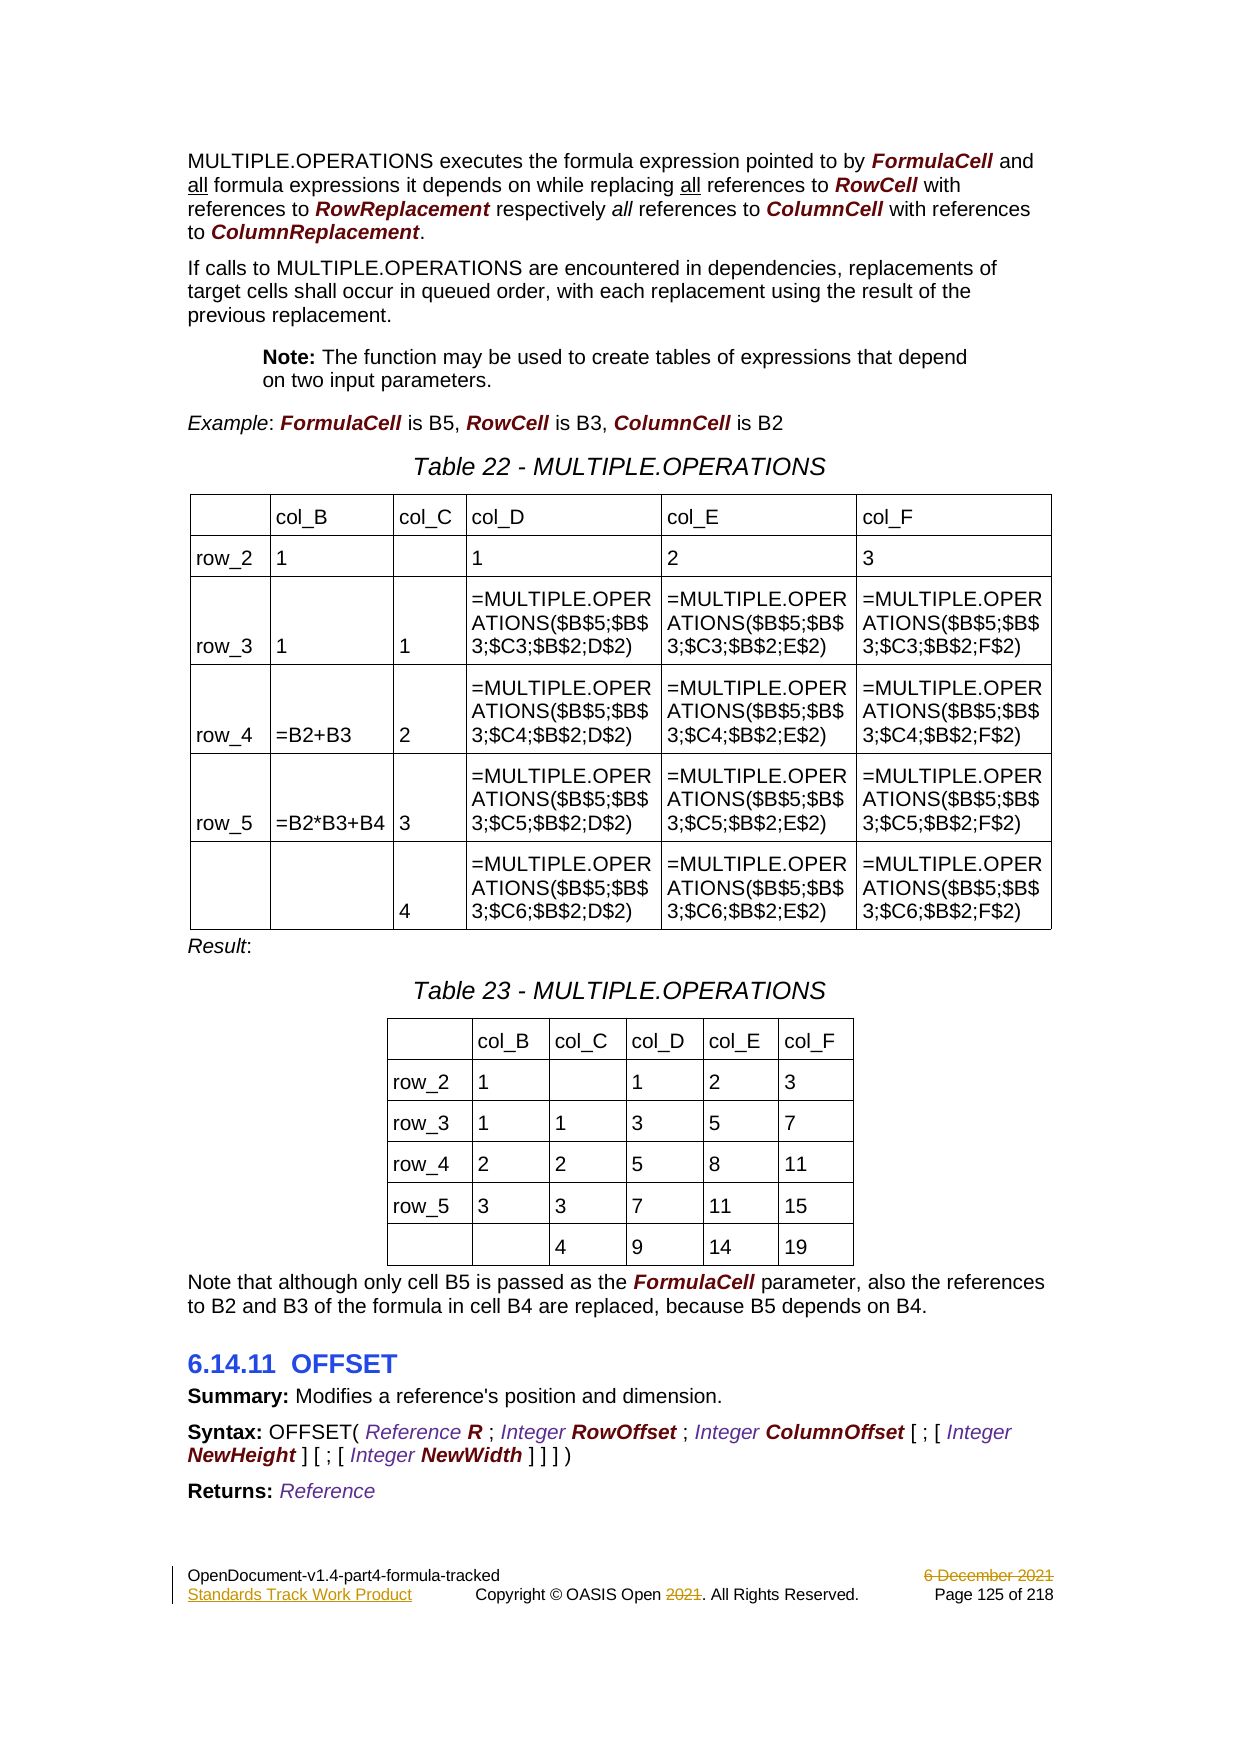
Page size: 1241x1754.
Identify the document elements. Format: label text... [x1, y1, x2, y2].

table_cell row_2 [191, 536, 270, 576]
table_cell =B2+B3 [271, 665, 393, 752]
table_cell =MULTIPLE.OPERATIONS($B$5;$B$3;$C3;$B$2;D$2) [467, 577, 661, 664]
table_cell [191, 842, 270, 929]
table_header col_E [704, 1019, 778, 1059]
table_cell =MULTIPLE.OPERATIONS($B$5;$B$3;$C5;$B$2;F$2) [857, 754, 1051, 841]
table_cell [550, 1060, 626, 1100]
table_cell 5 [704, 1101, 778, 1141]
table_cell 7 [627, 1183, 703, 1223]
table_cell 9 [627, 1224, 703, 1264]
table_header [191, 495, 270, 535]
table_cell 2 [550, 1142, 626, 1182]
table_cell 1 [271, 536, 393, 576]
text Note that although only cell B5 is passed as the FormulaCell parameter, also the references to B2 and B3 of the formula in cell B4 are replaced, because B5 depends on B4. [187, 1271, 1053, 1318]
table_header [388, 1019, 472, 1059]
table_cell 8 [704, 1142, 778, 1182]
table_cell 4 [550, 1224, 626, 1264]
table_cell [394, 536, 466, 576]
table_cell 1 [473, 1101, 549, 1141]
table_cell =MULTIPLE.OPERATIONS($B$5;$B$3;$C5;$B$2;E$2) [662, 754, 856, 841]
table_cell row_5 [388, 1183, 472, 1223]
table_cell 3 [627, 1101, 703, 1141]
table_header col_B [473, 1019, 549, 1059]
subtitle OFFSET [187, 1349, 1053, 1379]
table_cell [473, 1224, 549, 1264]
table_cell row_4 [388, 1142, 472, 1182]
table_cell 11 [704, 1183, 778, 1223]
text Syntax: OFFSET( Reference R ; Integer RowOffset ; Integer ColumnOffset [ ; [ Integer NewHeight ] [ ; [ Integer NewWidth ] ] ] ) [187, 1420, 1053, 1467]
table_cell row_4 [191, 665, 270, 752]
table_header col_D [627, 1019, 703, 1059]
table_cell =MULTIPLE.OPERATIONS($B$5;$B$3;$C6;$B$2;D$2) [467, 842, 661, 929]
table_cell =MULTIPLE.OPERATIONS($B$5;$B$3;$C3;$B$2;E$2) [662, 577, 856, 664]
table_cell 3 [550, 1183, 626, 1223]
table_cell 14 [704, 1224, 778, 1264]
table_header col_C [394, 495, 466, 535]
table_cell [271, 842, 393, 929]
table_cell 3 [857, 536, 1051, 576]
table_header col_C [550, 1019, 626, 1059]
table_cell 1 [550, 1101, 626, 1141]
table_cell 1 [394, 577, 466, 664]
table_cell 4 [394, 842, 466, 929]
table_header col_F [779, 1019, 853, 1059]
text If calls to MULTIPLE.OPERATIONS are encountered in dependencies, replacements of target cells shall occur in queued order, with each replacement using the result of the previous replacement. [187, 256, 1053, 327]
table_cell 2 [704, 1060, 778, 1100]
table_cell 1 [473, 1060, 549, 1100]
text Result: [187, 935, 1053, 958]
table_cell [388, 1224, 472, 1264]
text MULTIPLE.OPERATIONS executes the formula expression pointed to by FormulaCell and all formula expressions it depends on while replacing all references to RowCell with references to RowReplacement respectively all references to ColumnCell with references to ColumnReplacement. [187, 150, 1053, 244]
table_cell 2 [394, 665, 466, 752]
table_cell =MULTIPLE.OPERATIONS($B$5;$B$3;$C4;$B$2;D$2) [467, 665, 661, 752]
table_cell row_5 [191, 754, 270, 841]
table_header col_E [662, 495, 856, 535]
table_cell =MULTIPLE.OPERATIONS($B$5;$B$3;$C3;$B$2;F$2) [857, 577, 1051, 664]
table_cell 5 [627, 1142, 703, 1182]
table_cell 15 [779, 1183, 853, 1223]
table_cell row_3 [191, 577, 270, 664]
table_cell 1 [467, 536, 661, 576]
table_cell =MULTIPLE.OPERATIONS($B$5;$B$3;$C5;$B$2;D$2) [467, 754, 661, 841]
text Returns: Reference [187, 1479, 1053, 1503]
table_cell 3 [473, 1183, 549, 1223]
table_cell =MULTIPLE.OPERATIONS($B$5;$B$3;$C4;$B$2;E$2) [662, 665, 856, 752]
table_cell =MULTIPLE.OPERATIONS($B$5;$B$3;$C6;$B$2;F$2) [857, 842, 1051, 929]
table_cell 19 [779, 1224, 853, 1264]
table_cell 3 [394, 754, 466, 841]
table_cell 2 [473, 1142, 549, 1182]
table_header col_D [467, 495, 661, 535]
table_cell =MULTIPLE.OPERATIONS($B$5;$B$3;$C6;$B$2;E$2) [662, 842, 856, 929]
table_cell row_3 [388, 1101, 472, 1141]
table_cell 1 [627, 1060, 703, 1100]
text Table 22 - MULTIPLE.OPERATIONS [187, 453, 1053, 481]
table_cell 3 [779, 1060, 853, 1100]
table_header col_B [271, 495, 393, 535]
table_cell 7 [779, 1101, 853, 1141]
table_cell =MULTIPLE.OPERATIONS($B$5;$B$3;$C4;$B$2;F$2) [857, 665, 1051, 752]
table_cell 11 [779, 1142, 853, 1182]
text Table 23 - MULTIPLE.OPERATIONS [187, 977, 1053, 1005]
text Example: FormulaCell is B5, RowCell is B3, ColumnCell is B2 [187, 411, 1053, 434]
table_cell 2 [662, 536, 856, 576]
text Note: The function may be used to create tables of expressions that depend on two input parameters. [262, 345, 978, 392]
table_cell row_2 [388, 1060, 472, 1100]
table_header col_F [857, 495, 1051, 535]
table_cell =B2*B3+B4 [271, 754, 393, 841]
text Summary: Modifies a reference's position and dimension. [187, 1385, 1053, 1408]
table_cell 1 [271, 577, 393, 664]
